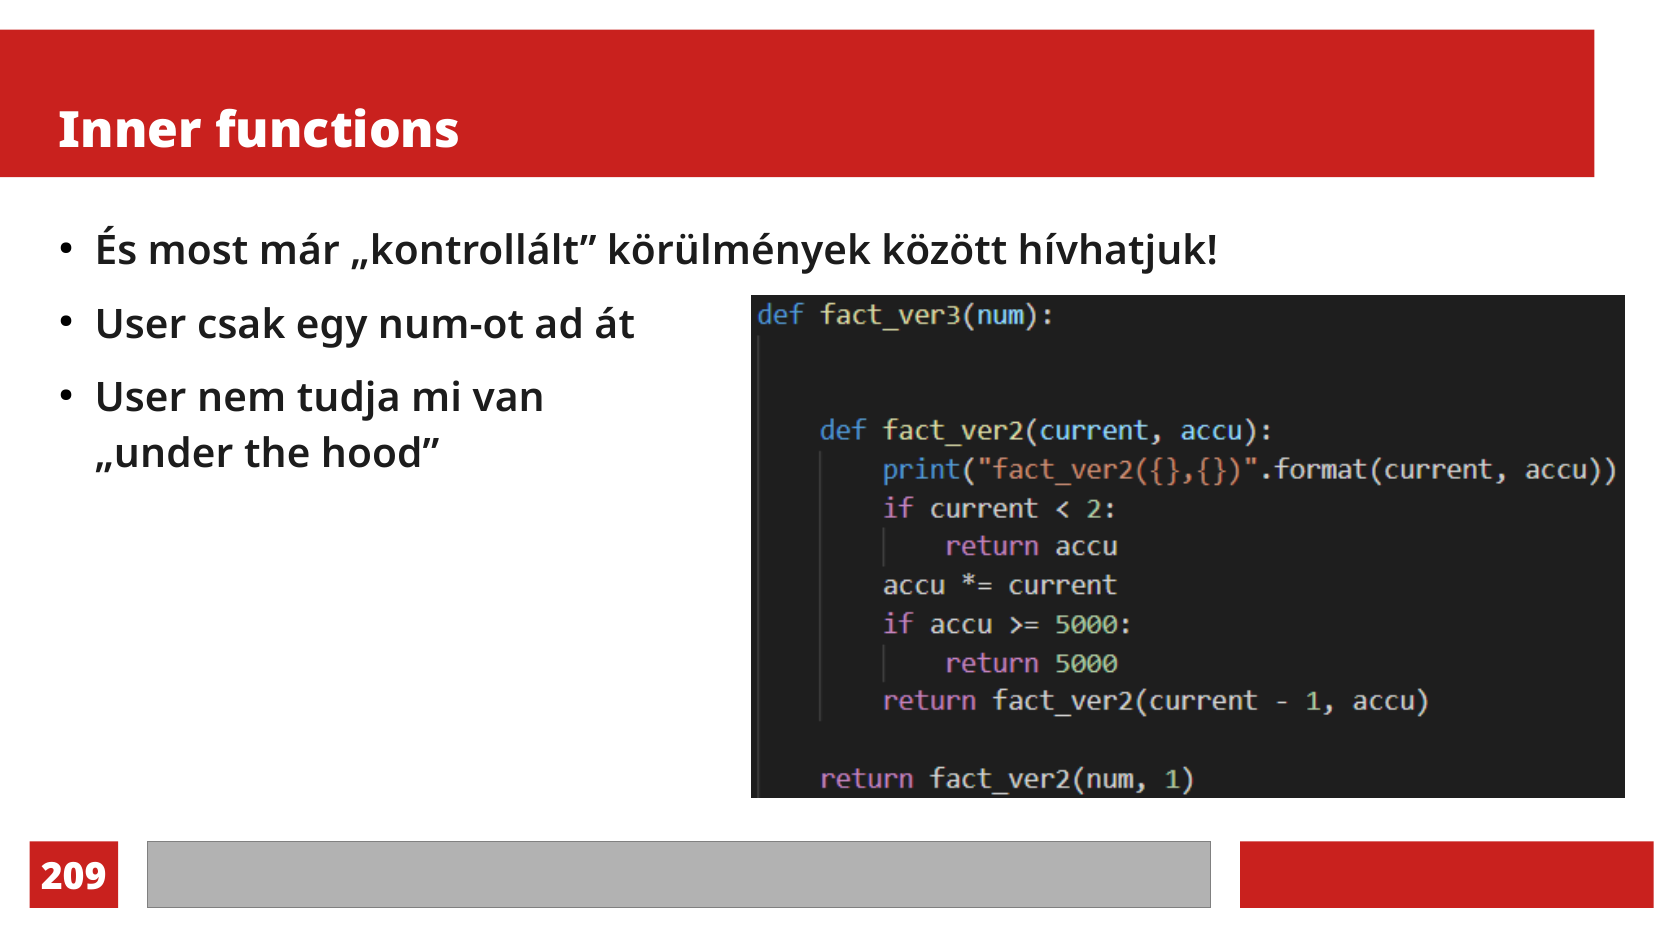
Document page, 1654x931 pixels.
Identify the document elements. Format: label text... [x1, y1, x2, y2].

picture [751, 295, 1625, 798]
title Inner functions [59, 44, 1595, 163]
list És most már „kontrollált” körülmények között hívhatjuk! User csak egy num-ot ad át User nem tudja mi van „under the hood” [59, 221, 1565, 739]
